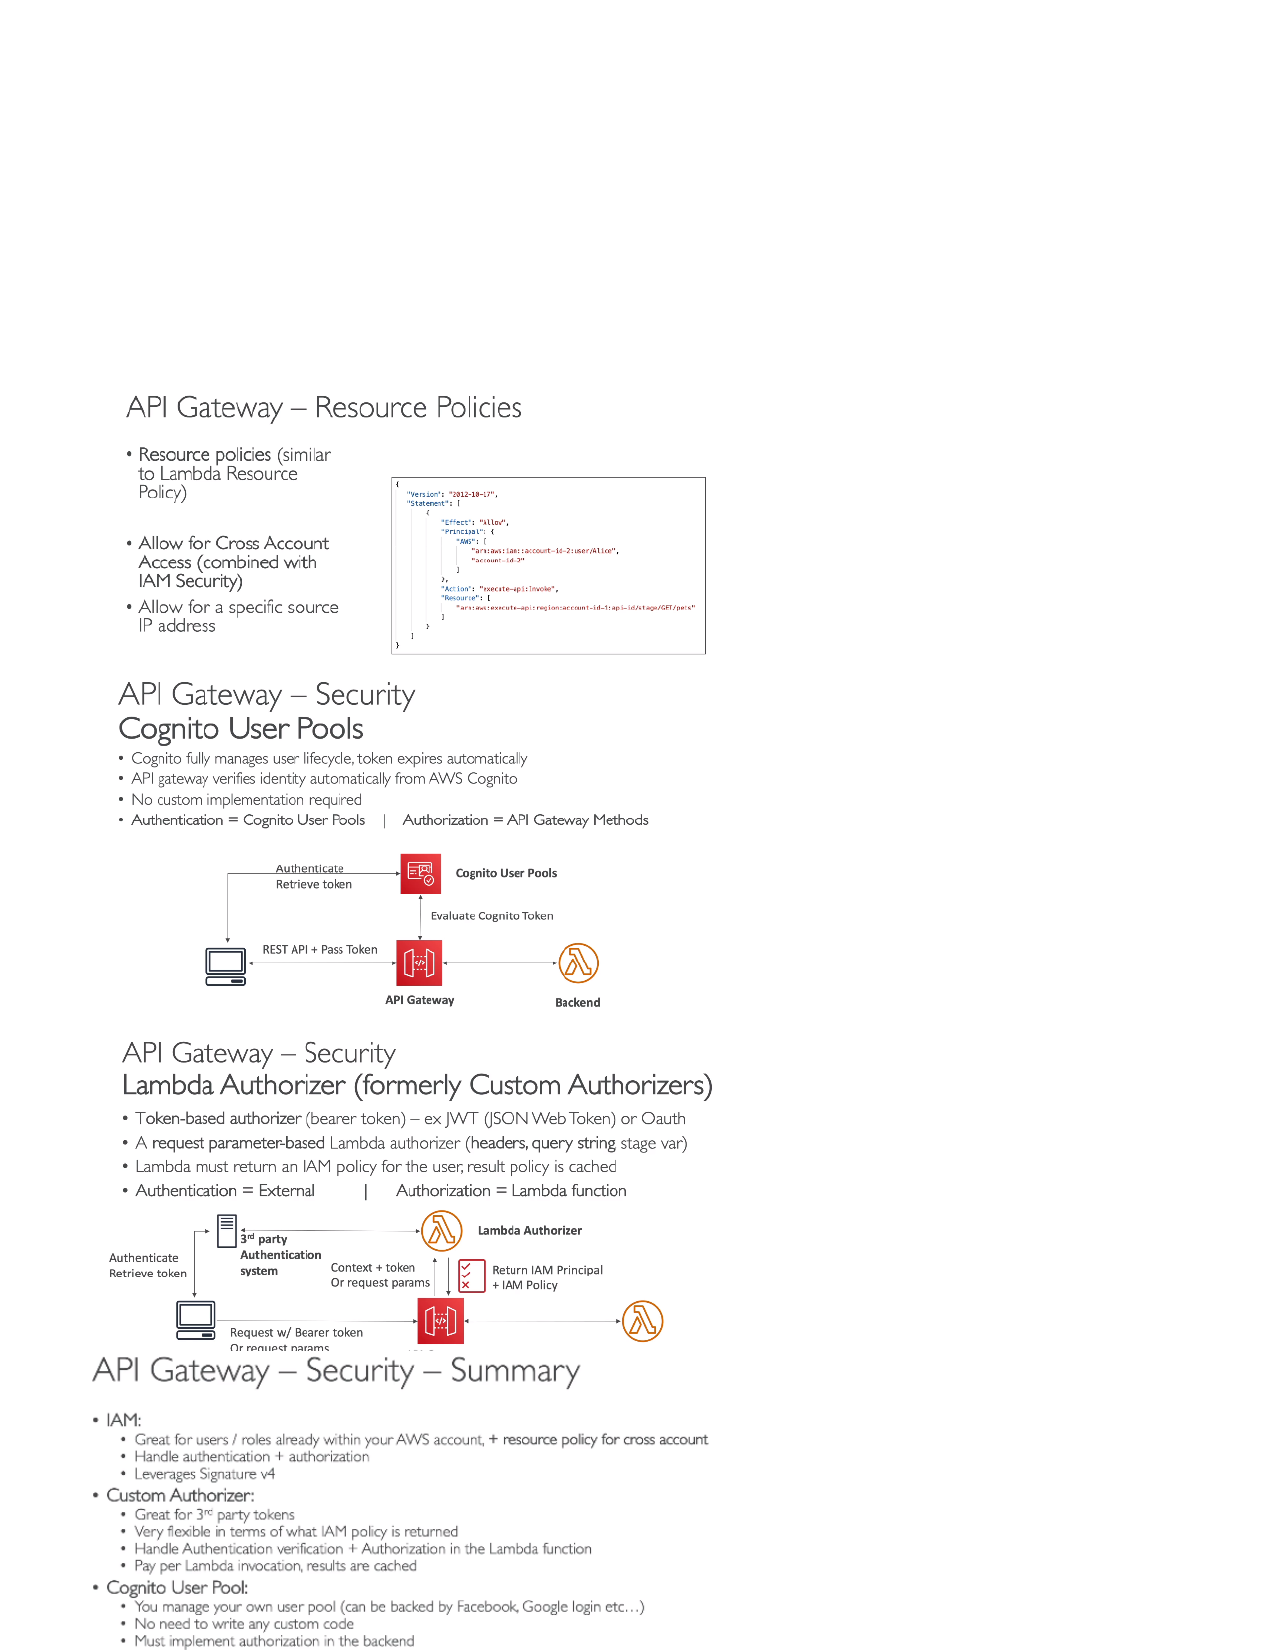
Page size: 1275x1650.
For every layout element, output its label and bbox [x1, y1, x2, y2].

picture [116, 676, 654, 1010]
picture [89, 1034, 719, 1650]
picture [114, 386, 715, 673]
